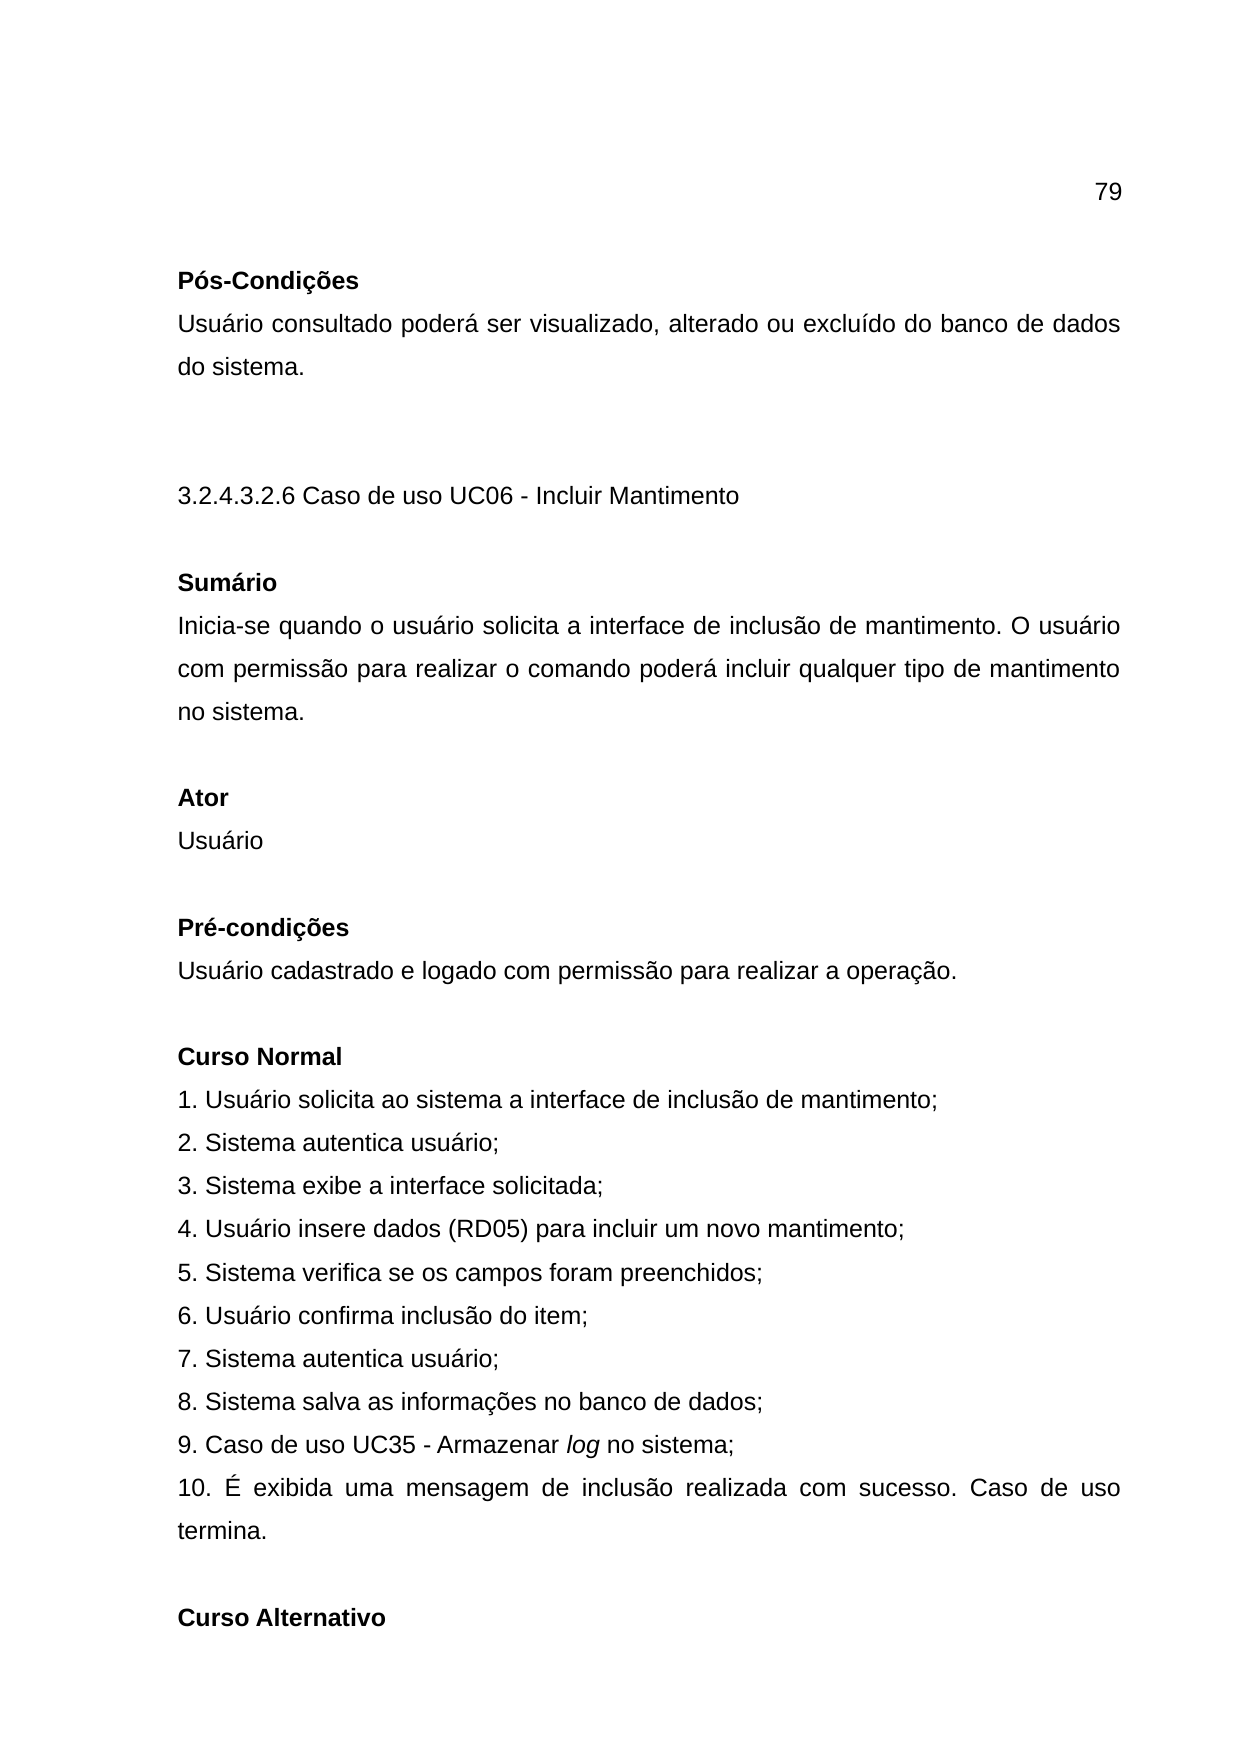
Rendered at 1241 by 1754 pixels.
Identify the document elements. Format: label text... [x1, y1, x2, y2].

text Ator [177, 783, 1122, 812]
text Usuário consultado poderá ser visualizado, alterado ou excluído do banco de dados do sistema. [177, 309, 1122, 381]
text 3. Sistema exibe a interface solicitada; [177, 1171, 1122, 1200]
text Usuário cadastrado e logado com permissão para realizar a operação. [177, 956, 1122, 984]
text 7. Sistema autentica usuário; [177, 1344, 1122, 1373]
text 5. Sistema verifica se os campos foram preenchidos; [177, 1258, 1122, 1286]
text Usuário [177, 826, 1122, 855]
text 9. Caso de uso UC35 - Armazenar log no sistema; [177, 1430, 1122, 1459]
text 2. Sistema autentica usuário; [177, 1128, 1122, 1157]
text Pré-condições [177, 913, 1122, 941]
text 6. Usuário confirma inclusão do item; [177, 1301, 1122, 1329]
text 4. Usuário insere dados (RD05) para incluir um novo mantimento; [177, 1214, 1122, 1243]
text 3.2.4.3.2.6 Caso de uso UC06 - Incluir Mantimento [177, 481, 1122, 510]
text Curso Normal [177, 1042, 1122, 1071]
text 8. Sistema salva as informações no banco de dados; [177, 1387, 1122, 1416]
text 10. É exibida uma mensagem de inclusão realizada com sucesso. Caso de uso termina. [177, 1473, 1122, 1545]
text Curso Alternativo [177, 1603, 1122, 1631]
text Inicia-se quando o usuário solicita a interface de inclusão de mantimento. O usuário com permissão para realizar o comando poderá incluir qualquer tipo de mantimento no sistema. [177, 611, 1122, 726]
text 1. Usuário solicita ao sistema a interface de inclusão de mantimento; [177, 1085, 1122, 1114]
text Sumário [177, 568, 1122, 596]
text Pós-Condições [177, 266, 1122, 294]
